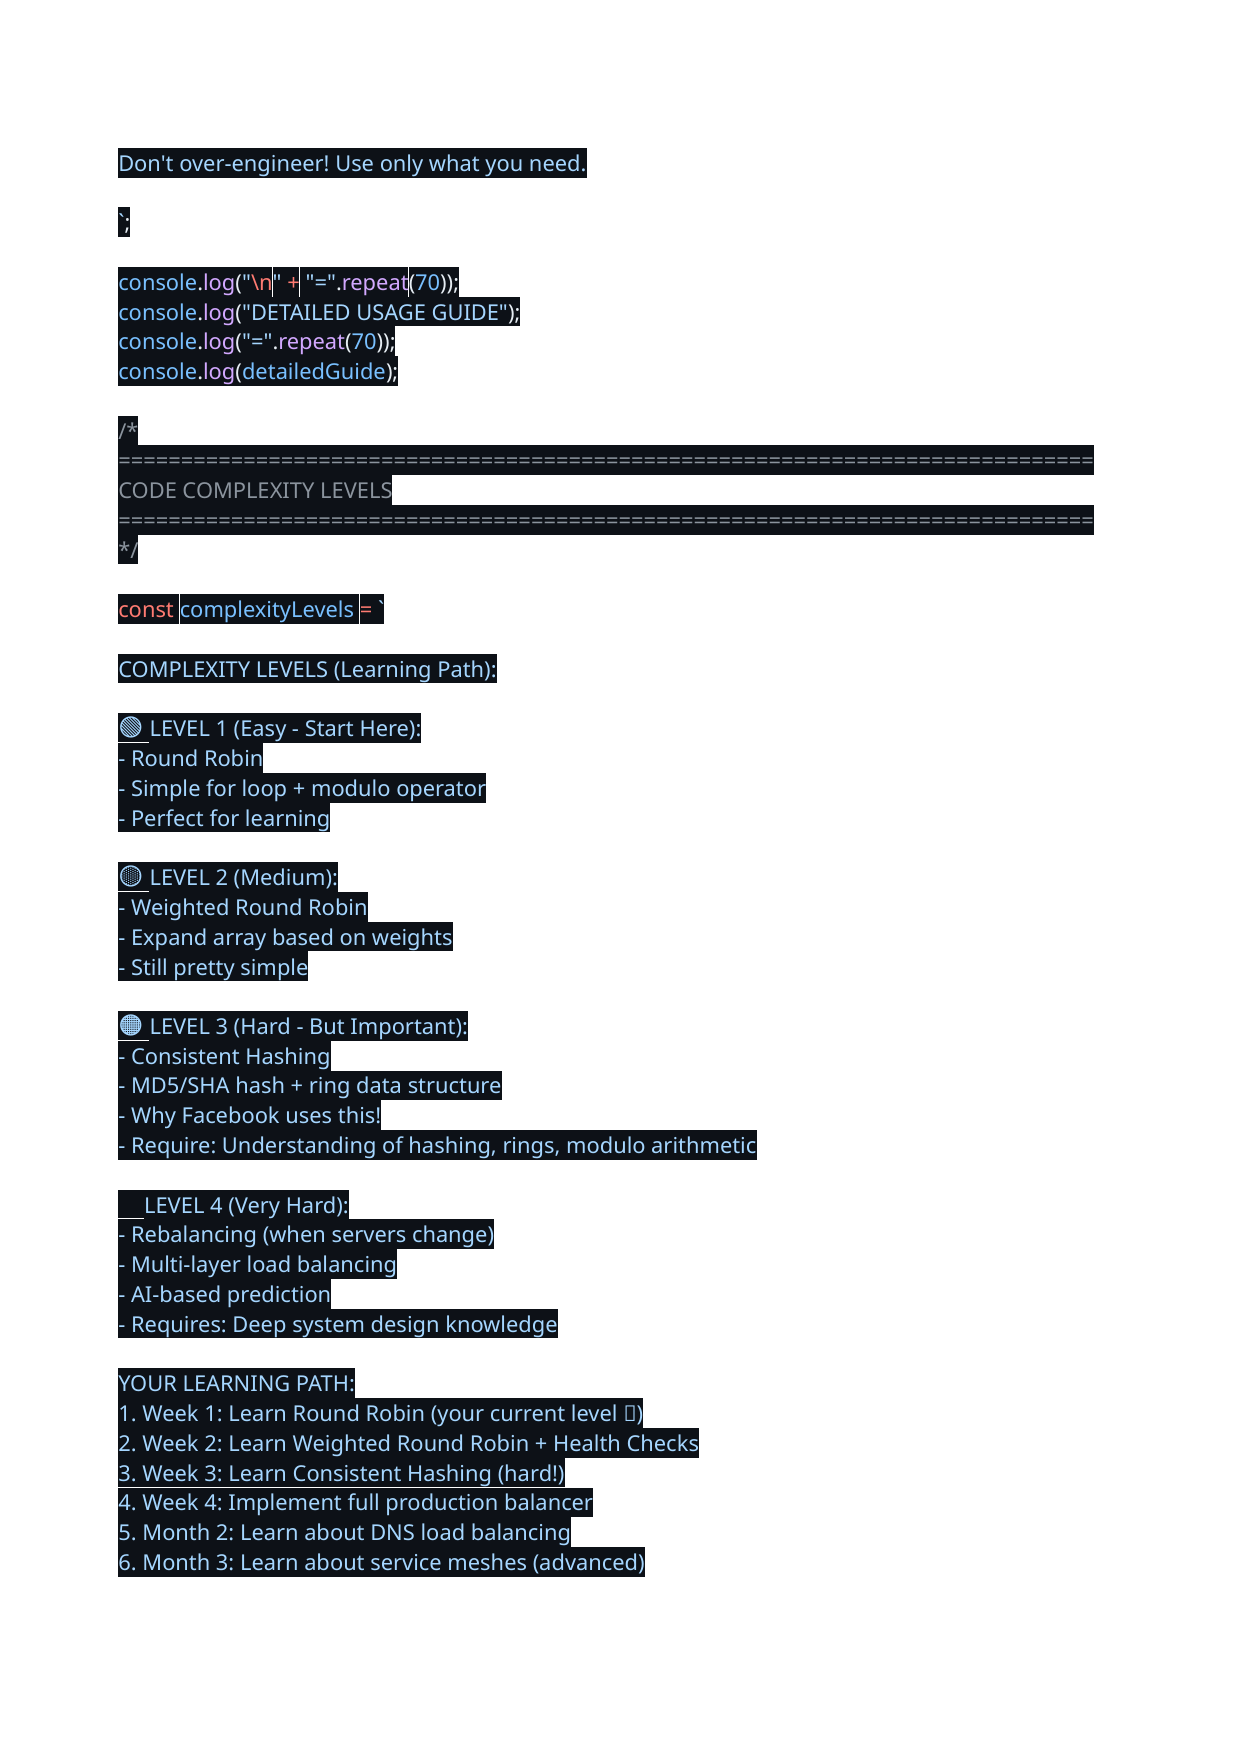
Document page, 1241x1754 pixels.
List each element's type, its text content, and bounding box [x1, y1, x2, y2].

text COMPLEXITY LEVELS (Learning Path): [118, 654, 1122, 683]
text console.log("=".repeat(70)); [118, 326, 1122, 356]
text - Requires: Deep system design knowledge [118, 1309, 1122, 1338]
text - Perfect for learning [118, 803, 1122, 832]
text - Rebalancing (when servers change) [118, 1219, 1122, 1249]
text 4. Week 4: Implement full production balancer [118, 1487, 1122, 1517]
text - Consistent Hashing [118, 1041, 1122, 1071]
text 🔴 LEVEL 4 (Very Hard): [118, 1189, 1122, 1219]
text 3. Week 3: Learn Consistent Hashing (hard!) [118, 1458, 1122, 1487]
text - AI-based prediction [118, 1279, 1122, 1309]
text ============================================================================== [118, 445, 1122, 475]
text 6. Month 3: Learn about service meshes (advanced) [118, 1547, 1122, 1577]
text - Weighted Round Robin [118, 892, 1122, 922]
text - Round Robin [118, 743, 1122, 773]
text Don't over-engineer! Use only what you need. [118, 148, 1122, 178]
text 5. Month 2: Learn about DNS load balancing [118, 1517, 1122, 1547]
text 🟠 LEVEL 3 (Hard - But Important): [118, 1011, 1122, 1041]
text - MD5/SHA hash + ring data structure [118, 1071, 1122, 1100]
text */ [118, 535, 1122, 564]
text /* [118, 416, 1122, 445]
text 2. Week 2: Learn Weighted Round Robin + Health Checks [118, 1428, 1122, 1458]
text const complexityLevels = ` [118, 594, 1122, 624]
text CODE COMPLEXITY LEVELS [118, 475, 1122, 505]
text - Require: Understanding of hashing, rings, modulo arithmetic [118, 1130, 1122, 1160]
text console.log("DETAILED USAGE GUIDE"); [118, 297, 1122, 326]
text 🟡 LEVEL 2 (Medium): [118, 862, 1122, 892]
text console.log("\n" + "=".repeat(70)); [118, 267, 1122, 297]
text - Multi-layer load balancing [118, 1249, 1122, 1279]
text - Why Facebook uses this! [118, 1100, 1122, 1130]
text console.log(detailedGuide); [118, 356, 1122, 386]
text - Simple for loop + modulo operator [118, 773, 1122, 803]
text YOUR LEARNING PATH: [118, 1368, 1122, 1398]
text - Still pretty simple [118, 951, 1122, 981]
text 1. Week 1: Learn Round Robin (your current level ✅) [118, 1398, 1122, 1428]
text 🟢 LEVEL 1 (Easy - Start Here): [118, 713, 1122, 743]
text ============================================================================== [118, 505, 1122, 535]
text `; [118, 207, 1122, 237]
text - Expand array based on weights [118, 922, 1122, 951]
